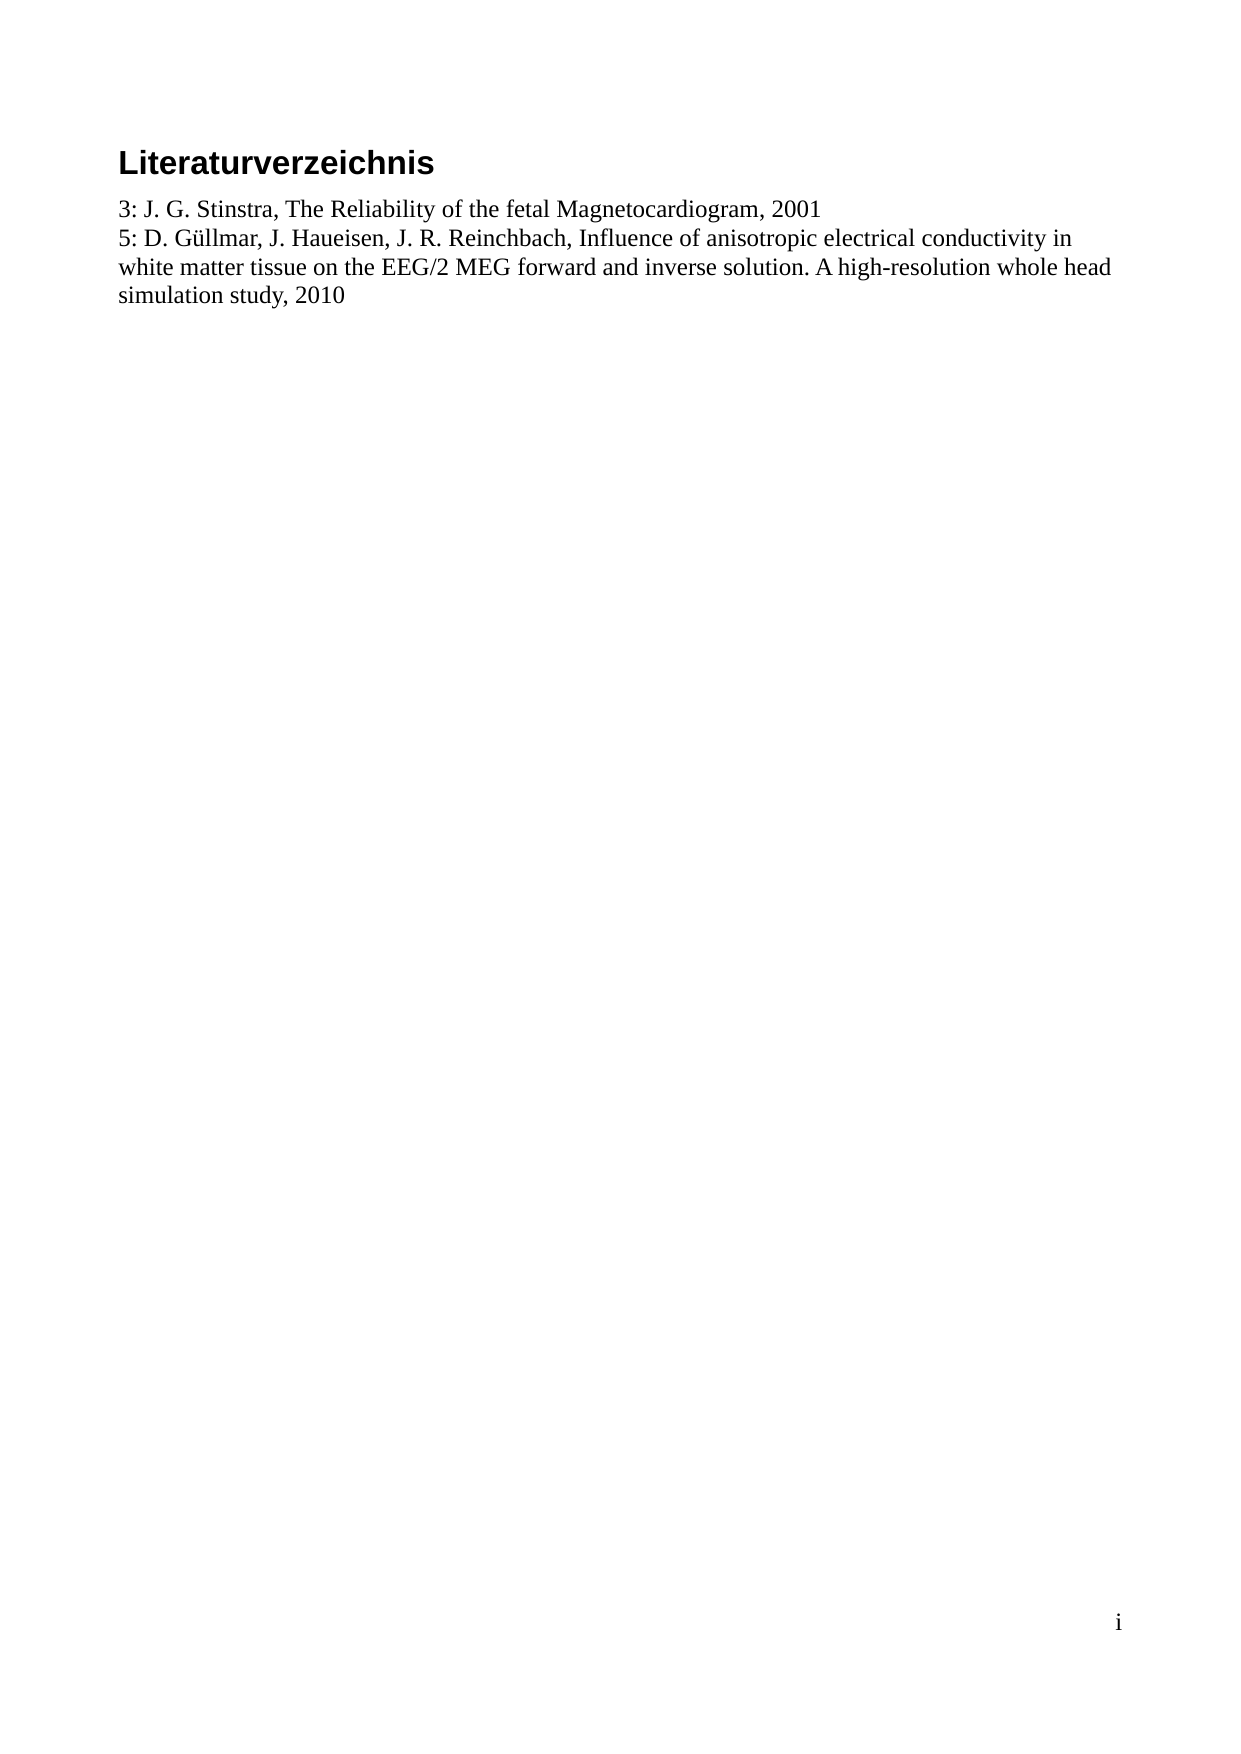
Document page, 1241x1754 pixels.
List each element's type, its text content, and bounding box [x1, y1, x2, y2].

text 5: D. Güllmar, J. Haueisen, J. R. Reinchbach, Influence of anisotropic electrical conductivity in white matter tissue on the EEG/2 MEG forward and inverse solution. A high-resolution whole head simulation study, 2010 [118, 223, 1122, 309]
subtitle Literaturverzeichnis [118, 143, 1122, 182]
text 3: J. G. Stinstra, The Reliability of the fetal Magnetocardiogram, 2001 [118, 194, 1122, 223]
